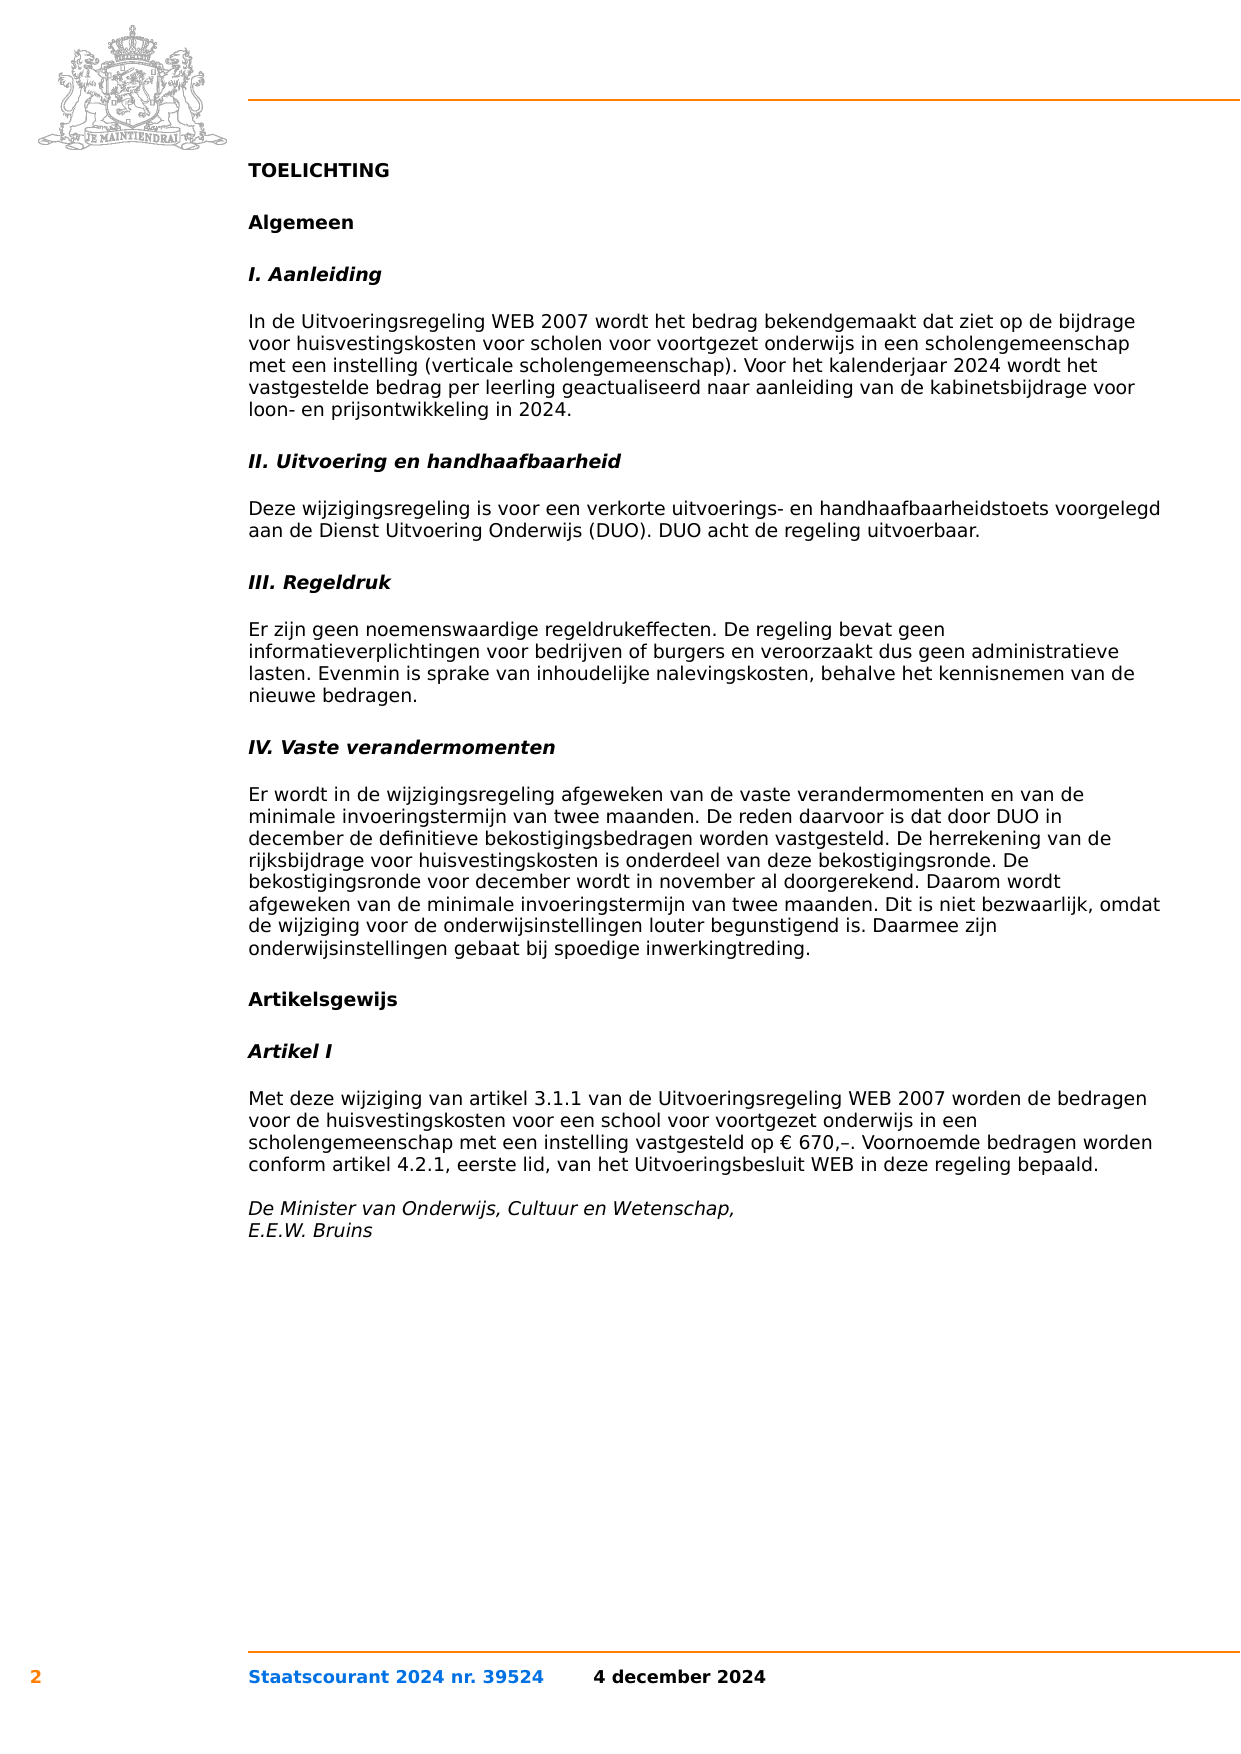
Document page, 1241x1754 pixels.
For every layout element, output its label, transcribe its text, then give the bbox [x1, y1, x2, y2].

text Er zijn geen noemenswaardige regeldrukeffecten. De regeling bevat geen informatieverplichtingen voor bedrijven of burgers en veroorzaakt dus geen administratieve lasten. Evenmin is sprake van inhoudelijke nalevingskosten, behalve het kennisnemen van de nieuwe bedragen. [248, 619, 1163, 707]
subtitle IV. Vaste verandermomenten [248, 737, 1163, 758]
subtitle TOELICHTING [248, 160, 1163, 182]
subtitle Algemeen [248, 212, 1163, 234]
text Er wordt in de wijzigingsregeling afgeweken van de vaste verandermomenten en van de minimale invoeringstermijn van twee maanden. De reden daarvoor is dat door DUO in december de definitieve bekostigingsbedragen worden vastgesteld. De herrekening van de rijksbijdrage voor huisvestingskosten is onderdeel van deze bekostigingsronde. De bekostigingsronde voor december wordt in november al doorgerekend. Daarom wordt afgeweken van de minimale invoeringstermijn van twee maanden. Dit is niet bezwaarlijk, omdat de wijziging voor de onderwijsinstellingen louter begunstigend is. Daarmee zijn onderwijsinstellingen gebaat bij spoedige inwerkingtreding. [248, 783, 1163, 959]
text In de Uitvoeringsregeling WEB 2007 wordt het bedrag bekendgemaakt dat ziet op de bijdrage voor huisvestingskosten voor scholen voor voortgezet onderwijs in een scholengemeenschap met een instelling (verticale scholengemeenschap). Voor het kalenderjaar 2024 wordt het vastgestelde bedrag per leerling geactualiseerd naar aanleiding van de kabinetsbijdrage voor loon- en prijsontwikkeling in 2024. [248, 311, 1163, 421]
text Met deze wijziging van artikel 3.1.1 van de Uitvoeringsregeling WEB 2007 worden de bedragen voor de huisvestingskosten voor een school voor voortgezet onderwijs in een scholengemeenschap met een instelling vastgesteld op € 670,–. Voornoemde bedragen worden conform artikel 4.2.1, eerste lid, van het Uitvoeringsbesluit WEB in deze regeling bepaald. [248, 1088, 1163, 1176]
subtitle II. Uitvoering en handhaafbaarheid [248, 451, 1163, 473]
text Deze wijzigingsregeling is voor een verkorte uitvoerings- en handhaafbaarheidstoets voorgelegd aan de Dienst Uitvoering Onderwijs (DUO). DUO acht de regeling uitvoerbaar. [248, 498, 1163, 542]
subtitle I. Aanleiding [248, 264, 1163, 286]
subtitle III. Regeldruk [248, 572, 1163, 594]
subtitle Artikelsgewijs [248, 989, 1163, 1011]
subtitle Artikel I [248, 1041, 1163, 1063]
text De Minister van Onderwijs, Cultuur en Wetenschap, E.E.W. Bruins [248, 1198, 1163, 1242]
picture [38, 25, 227, 150]
